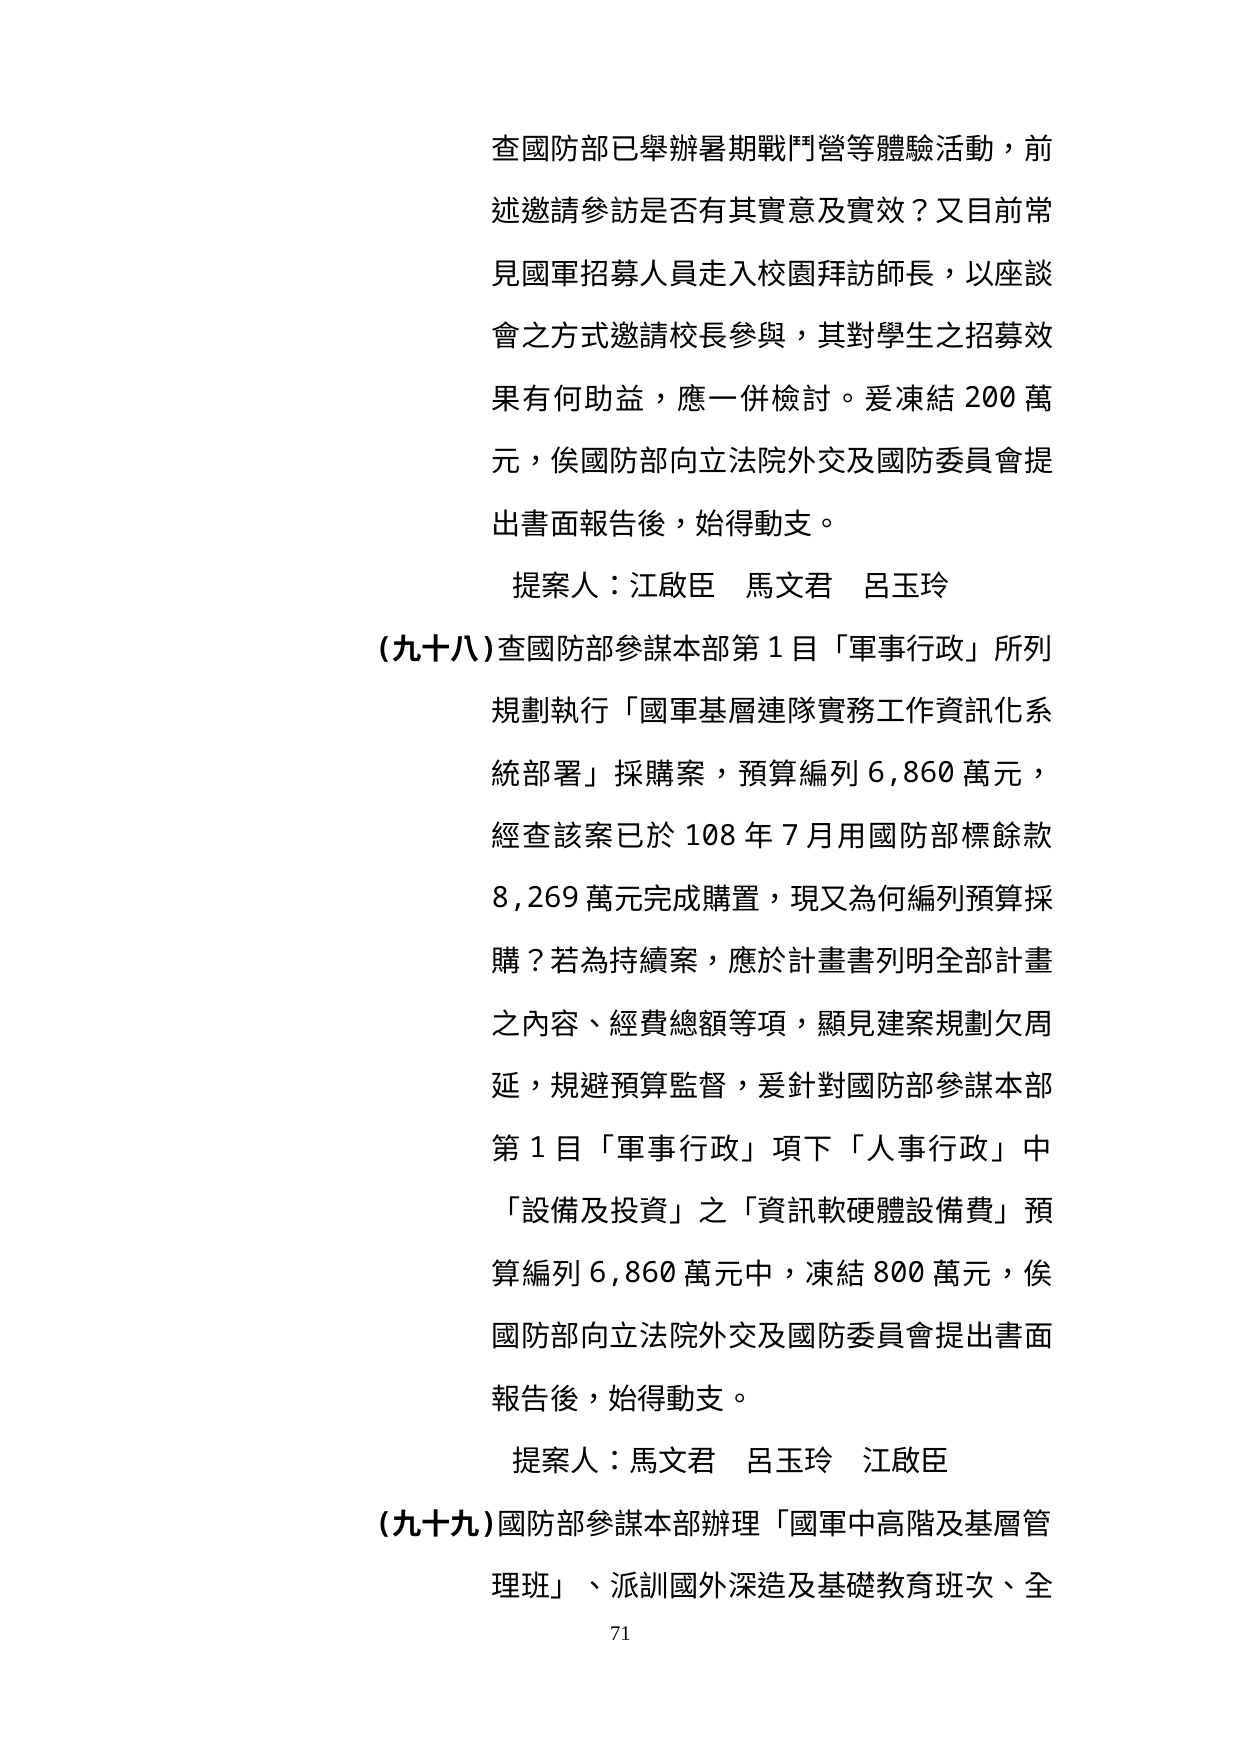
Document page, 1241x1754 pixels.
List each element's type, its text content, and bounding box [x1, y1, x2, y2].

text (九十九)國防部參謀本部辦理「國軍中高階及基層管理班」、派訓國外深造及基礎教育班次、全 [375, 1480, 1053, 1605]
text (九十八)查國防部參謀本部第1目「軍事行政」所列規劃執行「國軍基層連隊實務工作資訊化系統部署」採購案，預算編列6,860萬元，經查該案已於108年7月用國防部標餘款8,269萬元完成購置，現又為何編列預算採購？若為持續案，應於計畫書列明全部計畫之內容、經費總額等項，顯見建案規劃欠周延，規避預算監督，爰針對國防部參謀本部第1目「軍事行政」項下「人事行政」中「設備及投資」之「資訊軟硬體設備費」預算編列6,860萬元中，凍結800萬元，俟國防部向立法院外交及國防委員會提出書面報告後，始得動支。 [375, 605, 1053, 1417]
text 查國防部已舉辦暑期戰鬥營等體驗活動，前述邀請參訪是否有其實意及實效？又目前常見國軍招募人員走入校園拜訪師長，以座談會之方式邀請校長參與，其對學生之招募效果有何助益，應一併檢討。爰凍結200萬元，俟國防部向立法院外交及國防委員會提出書面報告後，始得動支。 [375, 105, 1053, 542]
text 提案人：馬文君 呂玉玲 江啟臣 [512, 1417, 1053, 1480]
text 提案人：江啟臣 馬文君 呂玉玲 [512, 542, 1053, 605]
